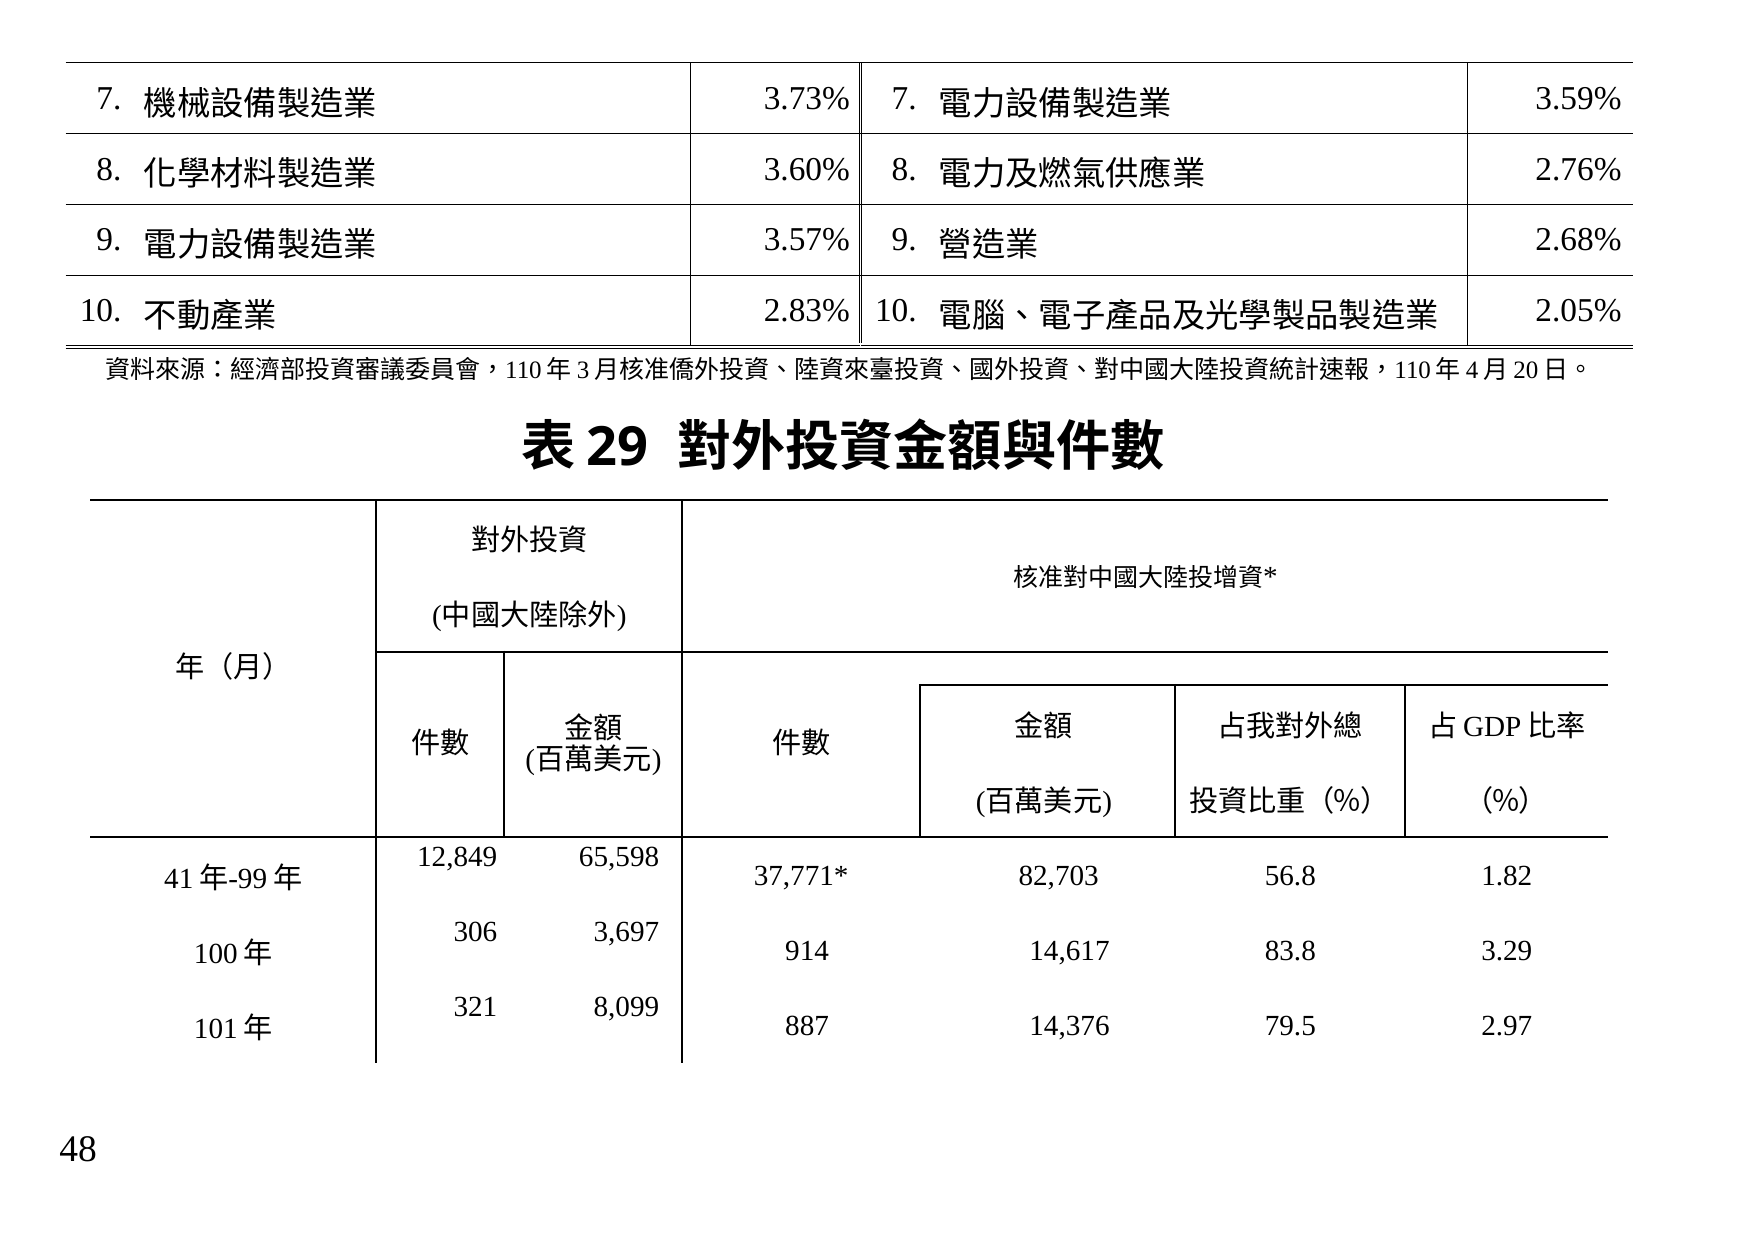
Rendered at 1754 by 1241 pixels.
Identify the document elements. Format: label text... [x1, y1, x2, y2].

table_cell 3.59% [1468, 63, 1632, 133]
table_cell 14,376 [920, 988, 1175, 1063]
table_cell 電力及燃氣供應業 [928, 134, 1467, 204]
table_cell 37,771* [683, 838, 920, 913]
table_cell 101年 [90, 988, 375, 1063]
table_cell 7. [66, 63, 132, 133]
table_cell 3.29 [1405, 913, 1608, 988]
table_cell 1.82 [1405, 838, 1608, 913]
table_cell 306 [377, 913, 504, 988]
table_cell 8,099 [504, 988, 681, 1063]
table_cell 14,617 [920, 913, 1175, 988]
text 資料來源：經濟部投資審議委員會，110年3月核准僑外投資、陸資來臺投資、國外投資、對中國大陸投資統計速報，110年4月20日。 [59, 348, 1639, 386]
table_cell 占我對外總 投資比重（％） [1176, 686, 1404, 836]
table_cell 電力設備製造業 [133, 205, 690, 274]
table_cell 8. [66, 134, 132, 204]
table_cell 電力設備製造業 [928, 63, 1467, 133]
table_cell 占GDP比率 （％） [1406, 686, 1608, 836]
table_cell 不動產業 [133, 276, 690, 345]
table_cell 3.73% [691, 63, 859, 133]
table_cell 10. [861, 276, 927, 345]
table_cell [920, 653, 1175, 684]
subtitle 表29 對外投資金額與件數 [59, 386, 1639, 498]
table_cell 100年 [90, 913, 375, 988]
table_cell 金額 (百萬美元) [921, 686, 1174, 836]
table_cell 9. [66, 205, 132, 274]
table_cell 10. [66, 276, 132, 345]
table_cell 2.05% [1468, 276, 1632, 345]
table_cell 2.97 [1405, 988, 1608, 1063]
table_cell 65,598 [504, 838, 681, 913]
table_cell [1175, 653, 1405, 684]
table_header 對外投資 (中國大陸除外) [377, 501, 681, 651]
table_cell 2.76% [1468, 134, 1632, 204]
table_cell 321 [377, 988, 504, 1063]
table_cell 2.83% [691, 276, 861, 345]
table_cell 12,849 [377, 838, 504, 913]
table_cell 3.57% [691, 205, 859, 274]
table_cell 化學材料製造業 [133, 134, 690, 204]
table_header 年（月） [90, 501, 375, 836]
table_cell 機械設備製造業 [133, 63, 690, 133]
table_cell 887 [683, 988, 920, 1063]
table_cell 金額 (百萬美元) [505, 653, 681, 836]
table_cell 8. [862, 134, 927, 204]
table_cell 56.8 [1175, 838, 1405, 913]
table_cell 2.68% [1468, 205, 1632, 274]
table_cell 41年-99年 [90, 838, 375, 913]
table_cell 件數 [377, 653, 503, 836]
table_cell 914 [683, 913, 920, 988]
table_cell 9. [862, 205, 927, 274]
table_cell 7. [862, 63, 927, 133]
table_cell 3,697 [504, 913, 681, 988]
table_cell 營造業 [928, 205, 1467, 274]
table_cell 79.5 [1175, 988, 1405, 1063]
table_cell [1405, 653, 1608, 684]
table_cell 電腦、電子產品及光學製品製造業 [928, 276, 1467, 345]
table_cell 83.8 [1175, 913, 1405, 988]
table_cell 3.60% [691, 134, 859, 204]
table_header 核准對中國大陸投增資* [683, 501, 1608, 651]
table_cell 82,703 [920, 838, 1175, 913]
table_cell 件數 [683, 653, 920, 836]
